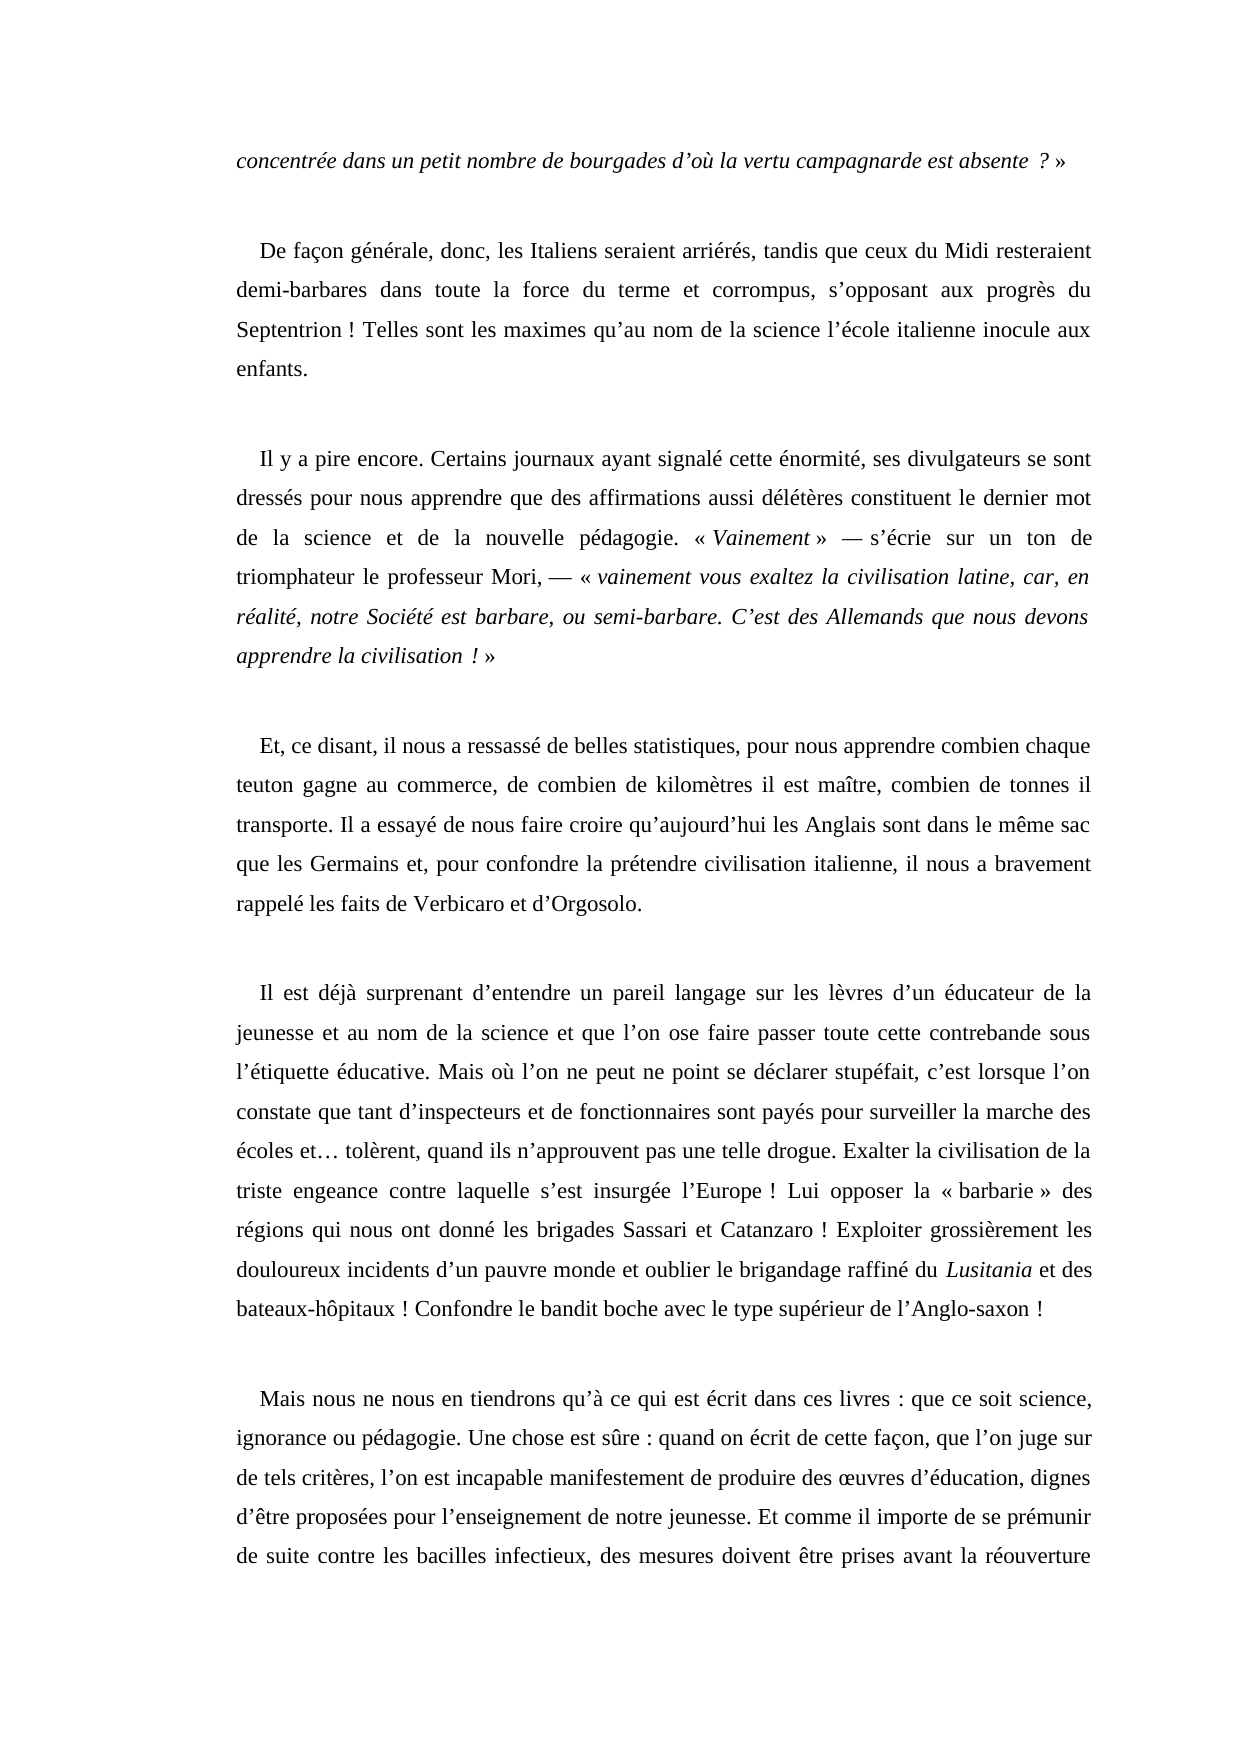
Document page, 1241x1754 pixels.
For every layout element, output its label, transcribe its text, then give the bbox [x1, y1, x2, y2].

text De façon générale, donc, les Italiens seraient arriérés, tandis que ceux du Midi resteraient demi-barbares dans toute la force du terme et corrompus, s’opposant aux progrès du Septentrion ! Telles sont les maximes qu’au nom de la science l’école italienne inocule aux enfants. [236, 237, 1093, 382]
text concentrée dans un petit nombre de bourgades d’où la vertu campagnarde est absente ? » [236, 148, 1093, 174]
text Il est déjà surprenant d’entendre un pareil langage sur les lèvres d’un éducateur de la jeunesse et au nom de la science et que l’on ose faire passer toute cette contrebande sous l’étiquette éducative. Mais où l’on ne peut ne point se déclarer stupéfait, c’est lorsque l’on constate que tant d’inspecteurs et de fonctionnaires sont payés pour surveiller la marche des écoles et… tolèrent, quand ils n’approuvent pas une telle drogue. Exalter la civilisation de la triste engeance contre laquelle s’est insurgée l’Europe ! Lui opposer la « barbarie » des régions qui nous ont donné les brigades Sassari et Catanzaro ! Exploiter grossièrement les douloureux incidents d’un pauvre monde et oublier le brigandage raffiné du Lusitania et des bateaux-hôpitaux ! Confondre le bandit boche avec le type supérieur de l’Anglo-saxon ! [236, 979, 1093, 1321]
text Il y a pire encore. Certains journaux ayant signalé cette énormité, ses divulgateurs se sont dressés pour nous apprendre que des affirmations aussi délétères constituent le dernier mot de la science et de la nouvelle pédagogie. « Vainement » — s’écrie sur un ton de triomphateur le professeur Mori, — « vainement vous exaltez la civilisation latine, car, en réalité, notre Société est barbare, ou semi-barbare. C’est des Allemands que nous devons apprendre la civilisation ! » [236, 445, 1093, 669]
text Mais nous ne nous en tiendrons qu’à ce qui est écrit dans ces livres : que ce soit science, ignorance ou pédagogie. Une chose est sûre : quand on écrit de cette façon, que l’on juge sur de tels critères, l’on est incapable manifestement de produire des œuvres d’éducation, dignes d’être proposées pour l’enseignement de notre jeunesse. Et comme il importe de se prémunir de suite contre les bacilles infectieux, des mesures doivent être prises avant la réouverture [236, 1384, 1093, 1569]
text Et, ce disant, il nous a ressassé de belles statistiques, pour nous apprendre combien chaque teuton gagne au commerce, de combien de kilomètres il est maître, combien de tonnes il transporte. Il a essayé de nous faire croire qu’aujourd’hui les Anglais sont dans le même sac que les Germains et, pour confondre la prétendre civilisation italienne, il nous a bravement rappelé les faits de Verbicaro et d’Orgosolo. [236, 732, 1093, 916]
